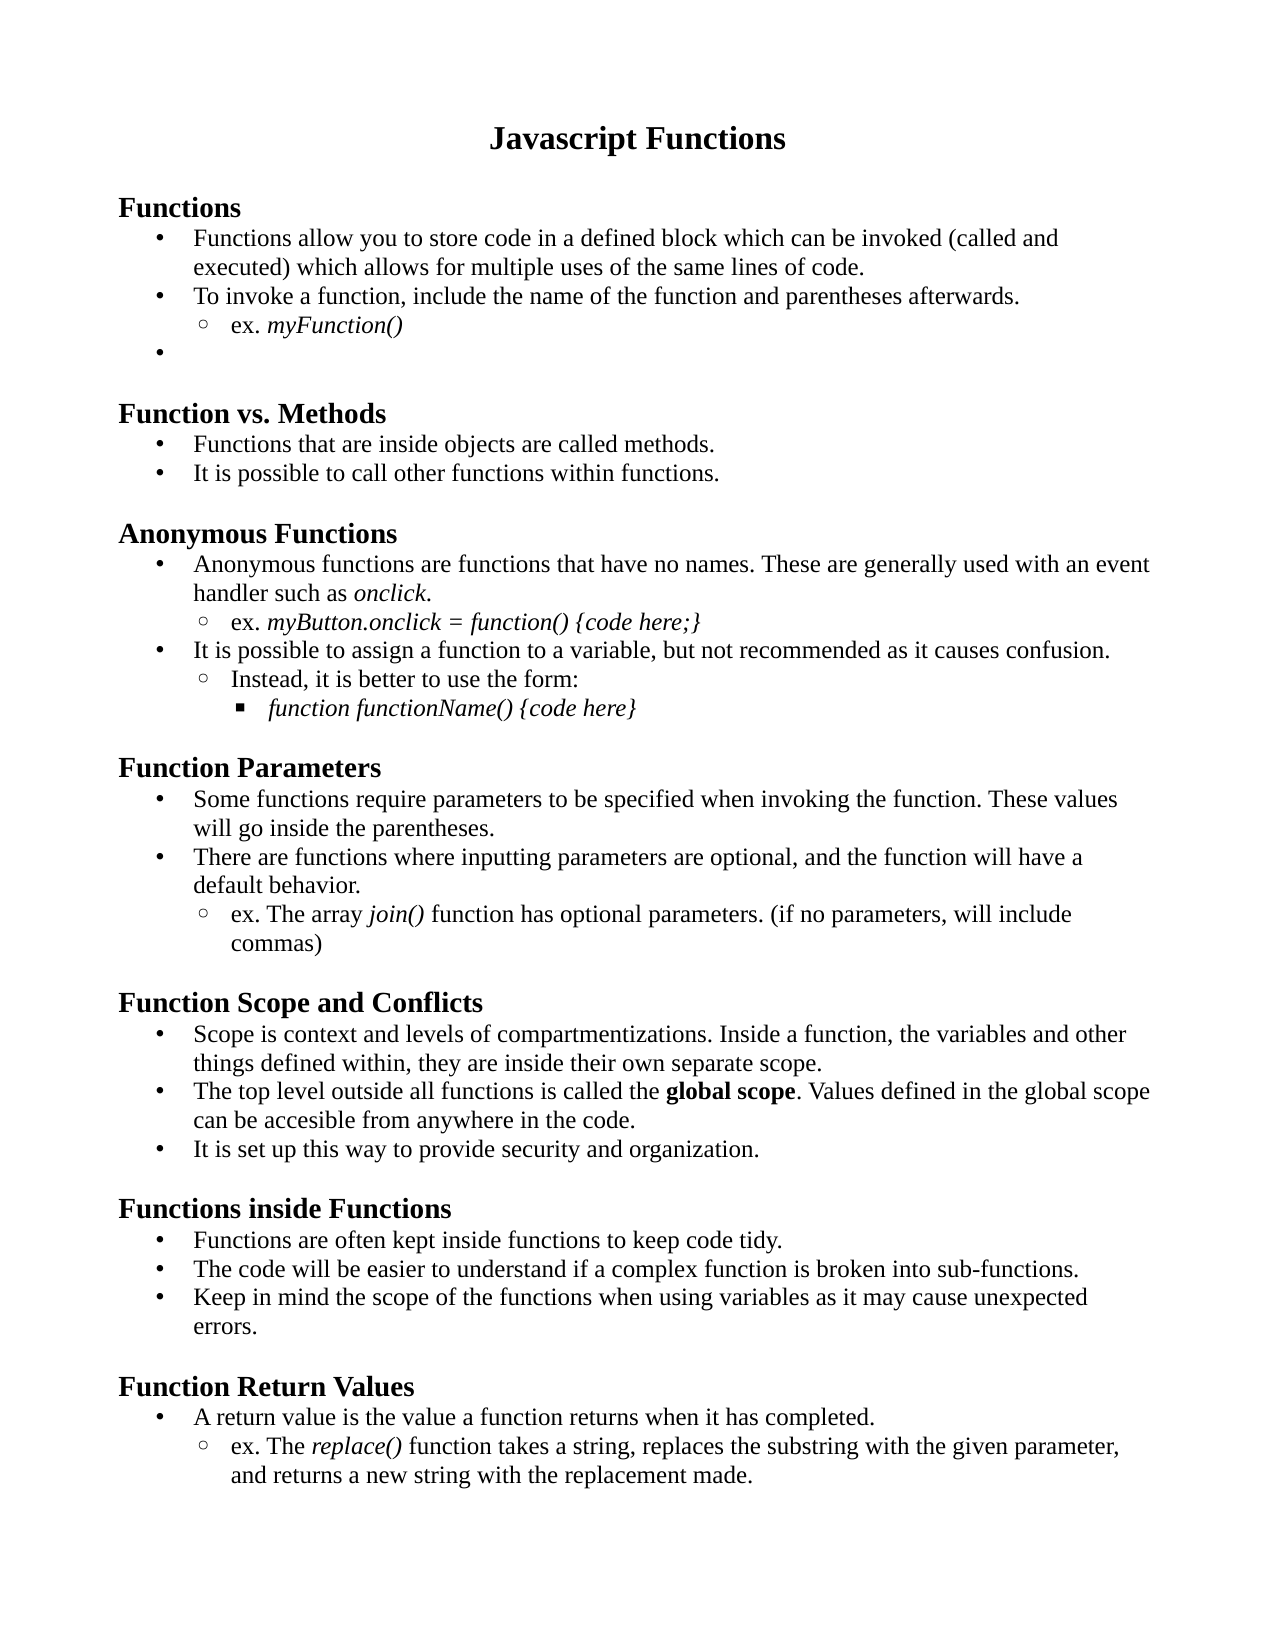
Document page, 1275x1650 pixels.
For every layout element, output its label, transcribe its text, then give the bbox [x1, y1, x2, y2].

list The code will be easier to understand if a complex function is broken into sub-functions. [156, 1254, 1157, 1282]
list Keep in mind the scope of the functions when using variables as it may cause unexpected errors. [156, 1282, 1157, 1340]
list It is possible to assign a function to a variable, but not recommended as it causes confusion. [156, 636, 1157, 664]
text Functions inside Functions [118, 1191, 1157, 1225]
list Functions that are inside objects are called methods. [156, 429, 1157, 458]
text Function Return Values [118, 1369, 1157, 1402]
text Function Parameters [118, 751, 1157, 784]
list A return value is the value a function returns when it has completed. [156, 1402, 1157, 1431]
text Anonymous Functions [118, 516, 1157, 549]
list Scope is context and levels of compartmentizations. Inside a function, the variables and other things defined within, they are inside their own separate scope. [156, 1019, 1157, 1076]
list The top level outside all functions is called the global scope. Values defined in the global scope can be accesible from anywhere in the code. [156, 1076, 1157, 1134]
list Anonymous functions are functions that have no names. These are generally used with an event handler such as onclick. [156, 549, 1157, 607]
list It is set up this way to provide security and organization. [156, 1134, 1157, 1163]
list There are functions where inputting parameters are optional, and the function will have a default behavior. [156, 842, 1157, 899]
list Instead, it is better to use the form: [193, 664, 1157, 693]
list ex. myButton.onclick = function() {code here;} [193, 607, 1157, 636]
list ex. myFunction() [193, 310, 1157, 338]
list Some functions require parameters to be specified when invoking the function. These values will go inside the parentheses. [156, 784, 1157, 842]
text Function vs. Methods [118, 396, 1157, 429]
text Function Scope and Conflicts [118, 985, 1157, 1019]
list function functionName() {code here} [231, 693, 1157, 722]
text Functions [118, 190, 1157, 223]
list To invoke a function, include the name of the function and parentheses afterwards. [156, 281, 1157, 310]
list ex. The replace() function takes a string, replaces the substring with the given parameter, and returns a new string with the replacement made. [193, 1431, 1157, 1488]
list Functions are often kept inside functions to keep code tidy. [156, 1225, 1157, 1254]
text Javascript Functions [118, 118, 1157, 156]
list ex. The array join() function has optional parameters. (if no parameters, will include commas) [193, 899, 1157, 957]
list Functions allow you to store code in a defined block which can be invoked (called and executed) which allows for multiple uses of the same lines of code. [156, 223, 1157, 281]
list It is possible to call other functions within functions. [156, 458, 1157, 487]
